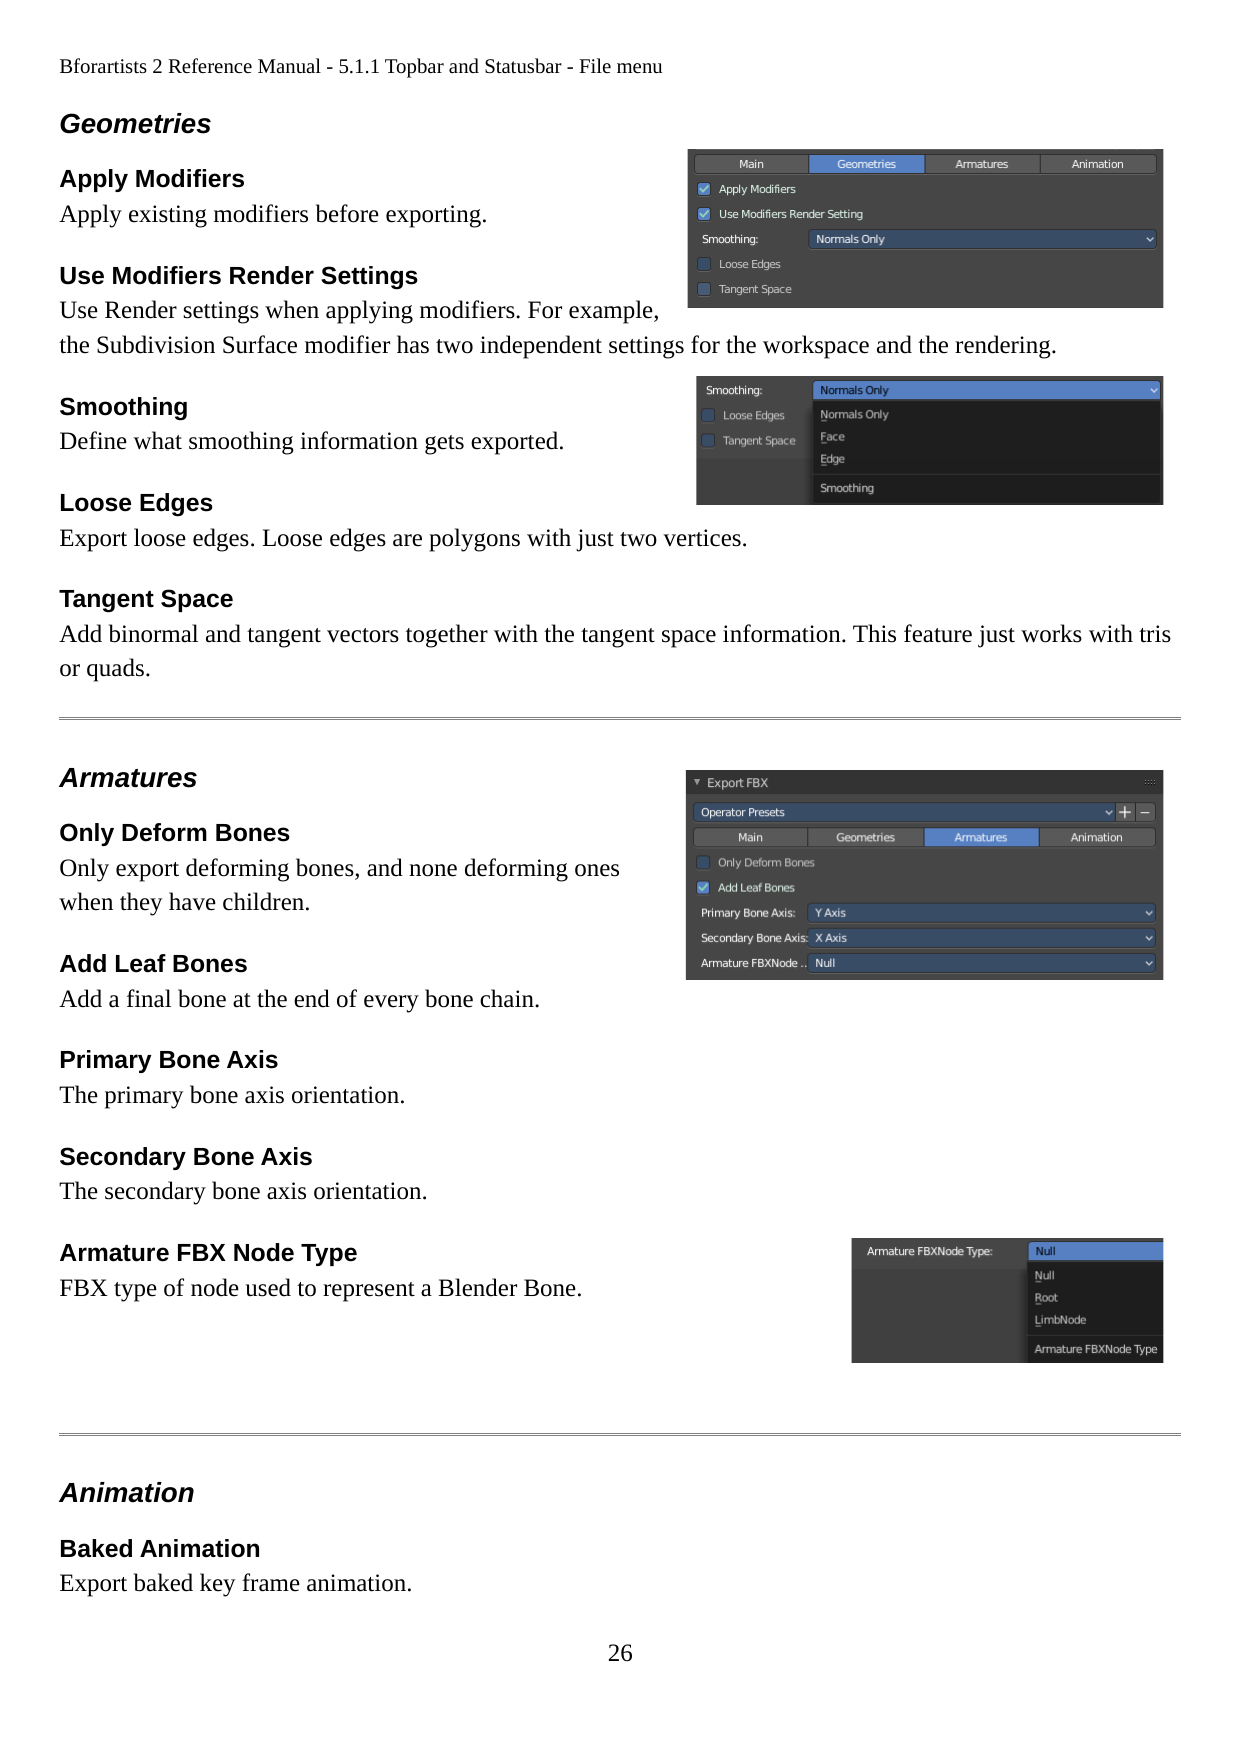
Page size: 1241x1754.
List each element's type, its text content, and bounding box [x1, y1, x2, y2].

subtitle Smoothing [59, 392, 696, 420]
subtitle [1164, 164, 1181, 193]
subtitle Armatures [59, 761, 1181, 793]
subtitle [1164, 818, 1181, 847]
subtitle Geometries [59, 107, 1181, 139]
subtitle Primary Bone Axis [59, 1045, 1181, 1074]
subtitle Secondary Bone Axis [59, 1142, 1181, 1170]
subtitle Apply Modifiers [59, 164, 687, 193]
subtitle Only Deform Bones [59, 818, 685, 847]
text Add binormal and tangent vectors together with the tangent space information. This feature just works with tris or quads. [59, 619, 1181, 682]
text The primary bone axis orientation. [59, 1080, 1181, 1109]
subtitle Animation [59, 1477, 1181, 1509]
picture [685, 770, 1164, 980]
subtitle Tangent Space [59, 584, 1181, 613]
subtitle Armature FBX Node Type [59, 1238, 851, 1267]
text Define what smoothing information gets exported. [59, 426, 696, 455]
picture [696, 376, 1164, 505]
subtitle Use Modifiers Render Settings [59, 261, 687, 289]
subtitle Add Leaf Bones [59, 949, 685, 977]
subtitle [1164, 1238, 1181, 1267]
subtitle [1164, 392, 1181, 420]
subtitle Baked Animation [59, 1534, 1181, 1562]
picture [851, 1238, 1164, 1363]
text Only export deforming bones, and none deforming ones when they have children. [59, 853, 685, 916]
text Apply existing modifiers before exporting. [59, 199, 687, 228]
text Add a final bone at the end of every bone chain. [59, 984, 1181, 1012]
text Export baked key frame animation. [59, 1568, 1181, 1597]
subtitle [1164, 949, 1181, 977]
text FBX type of node used to represent a Blender Bone. [59, 1273, 851, 1302]
text Use Render settings when applying modifiers. For example, the Subdivision Surface modifier has two independent settings for the workspace and the rendering. [59, 296, 1181, 359]
text The secondary bone axis orientation. [59, 1176, 1181, 1205]
picture [687, 149, 1164, 308]
text Export loose edges. Loose edges are polygons with just two vertices. [59, 523, 1181, 551]
subtitle Loose Edges [59, 488, 1181, 516]
